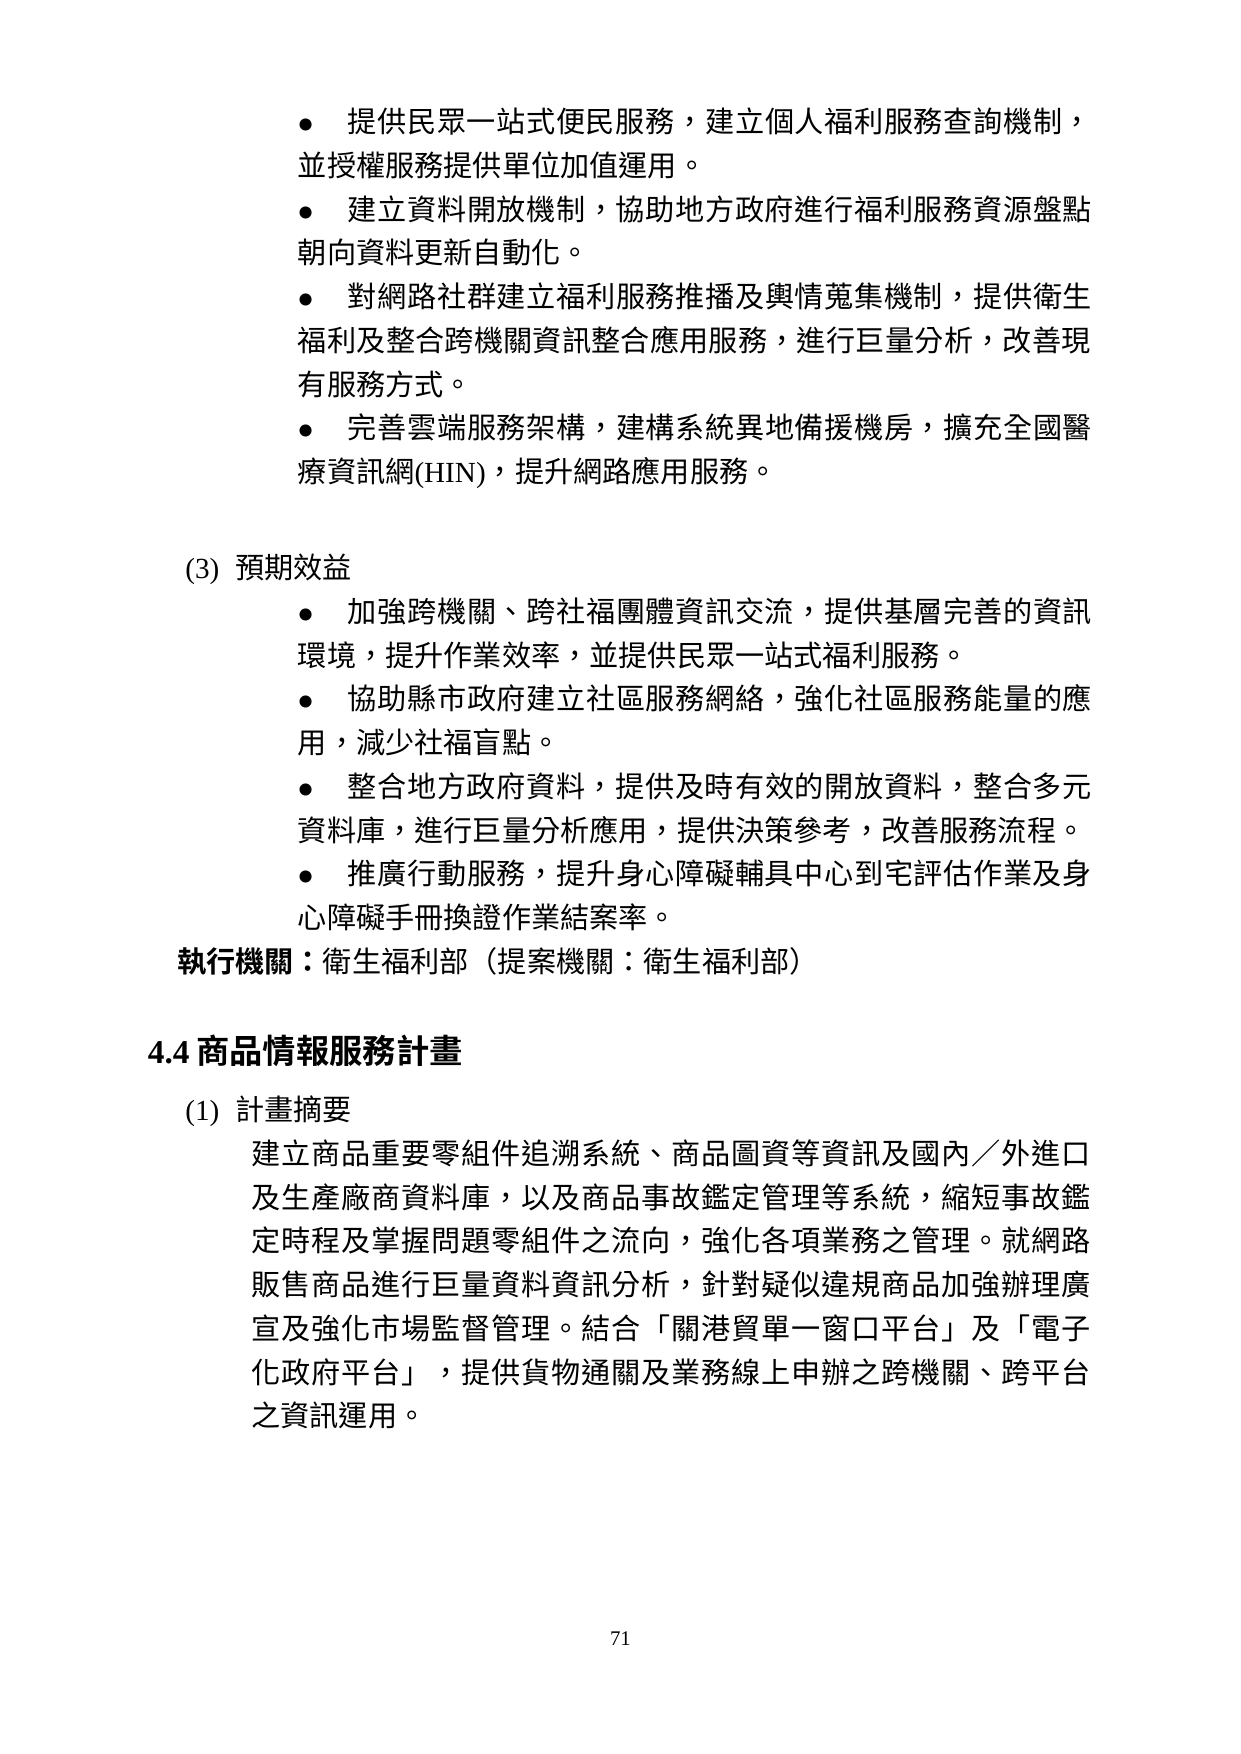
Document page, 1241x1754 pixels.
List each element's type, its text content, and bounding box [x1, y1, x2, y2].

text 4.4商品情報服務計畫 [148, 1024, 1092, 1073]
list 整合地方政府資料，提供及時有效的開放資料，整合多元資料庫，進行巨量分析應用，提供決策參考，改善服務流程。 [298, 762, 1092, 849]
list 預期效益 [185, 543, 1092, 587]
list 計畫摘要 [185, 1085, 1092, 1129]
list 協助縣市政府建立社區服務網絡，強化社區服務能量的應用，減少社福盲點。 [298, 674, 1092, 762]
list 加強跨機關、跨社福團體資訊交流，提供基層完善的資訊環境，提升作業效率，並提供民眾一站式福利服務。 [298, 587, 1092, 674]
text 執行機關：衛生福利部（提案機關：衛生福利部） [148, 937, 1092, 981]
list 建立資料開放機制，協助地方政府進行福利服務資源盤點，朝向資料更新自動化。 [298, 185, 1092, 272]
text 建立商品重要零組件追溯系統、商品圖資等資訊及國內／外進口及生產廠商資料庫，以及商品事故鑑定管理等系統，縮短事故鑑定時程及掌握問題零組件之流向，強化各項業務之管理。就網路販售商品進行巨量資料資訊分析，針對疑似違規商品加強辦理廣宣及強化市場監督管理。結合「關港貿單一窗口平台」及「電子化政府平台」，提供貨物通關及業務線上申辦之跨機關、跨平台之資訊運用。 [251, 1129, 1092, 1435]
list 完善雲端服務架構，建構系統異地備援機房，擴充全國醫療資訊網(HIN)，提升網路應用服務。 [298, 404, 1092, 491]
list 推廣行動服務，提升身心障礙輔具中心到宅評估作業及身心障礙手冊換證作業結案率。 [298, 849, 1092, 937]
list 對網路社群建立福利服務推播及輿情蒐集機制，提供衛生福利及整合跨機關資訊整合應用服務，進行巨量分析，改善現有服務方式。 [298, 272, 1092, 404]
list 提供民眾一站式便民服務，建立個人福利服務查詢機制，並授權服務提供單位加值運用。 [298, 97, 1092, 185]
